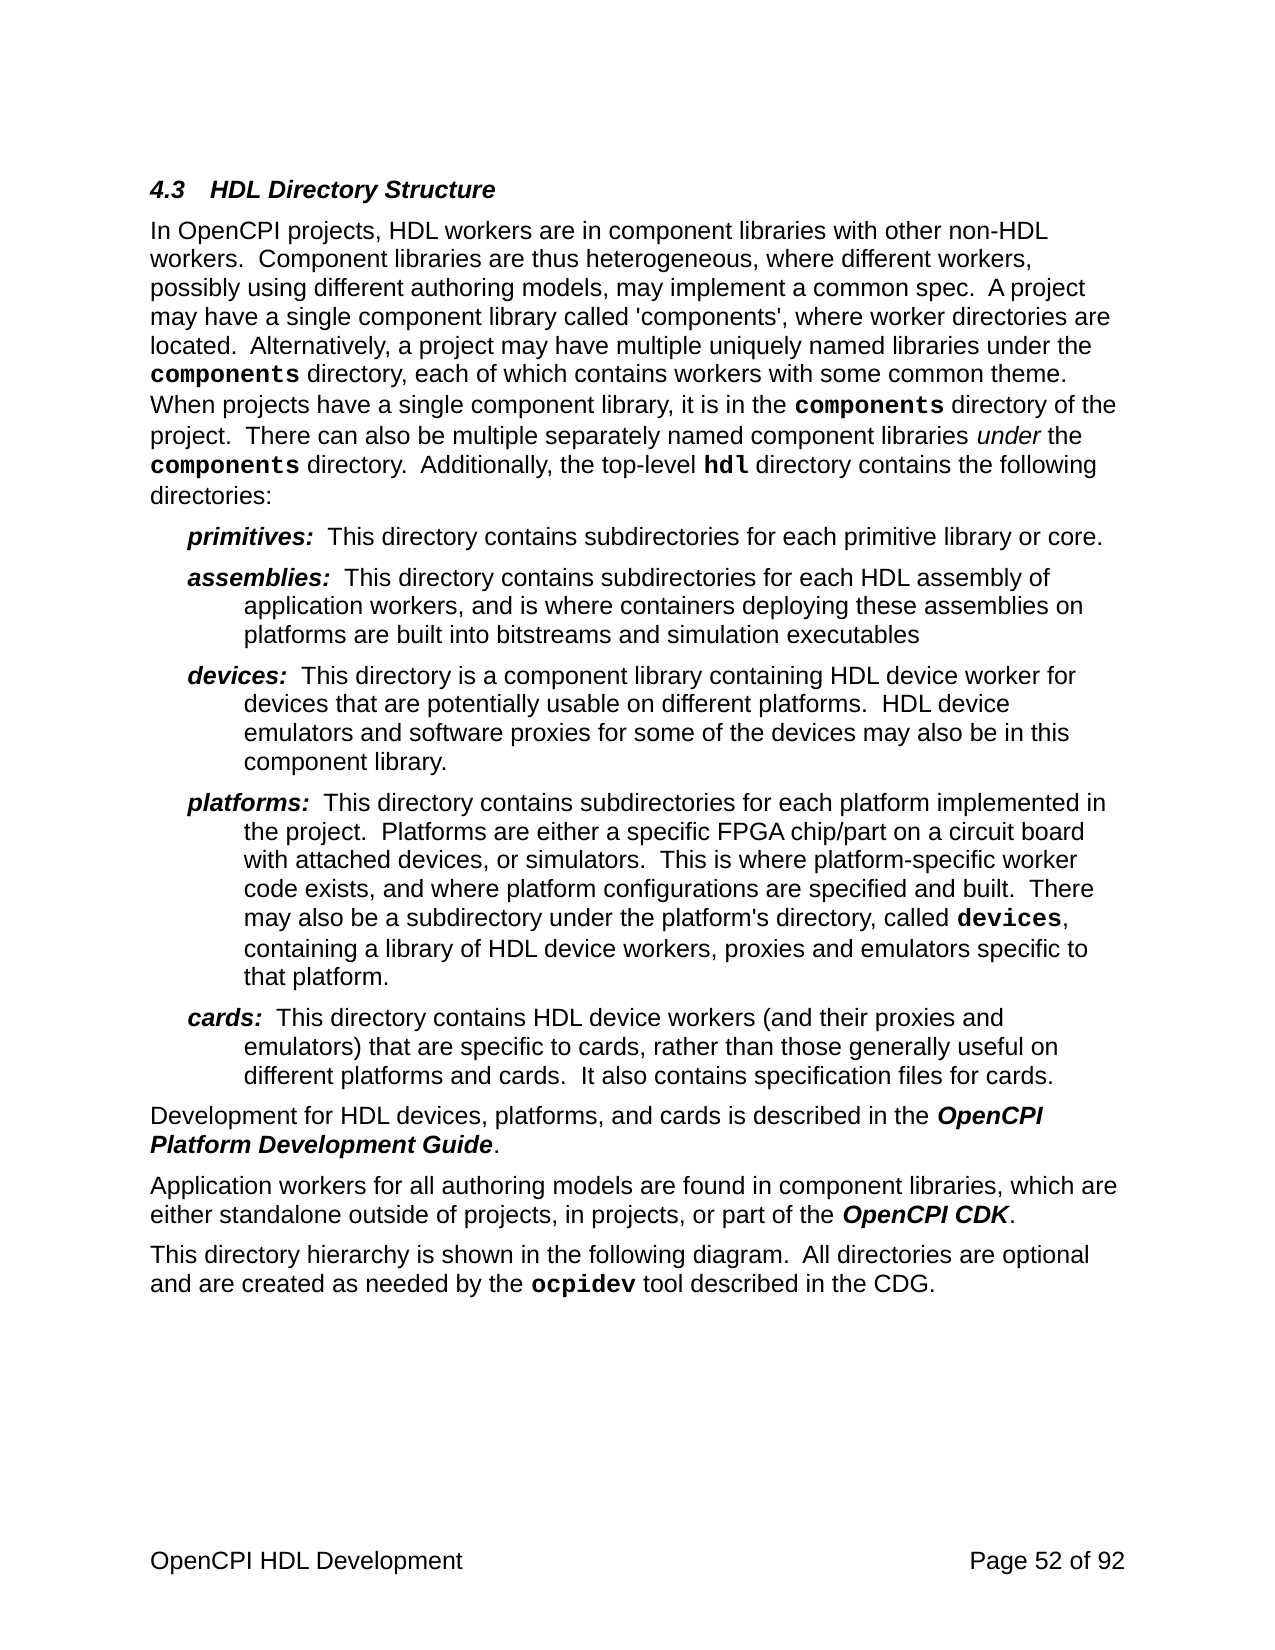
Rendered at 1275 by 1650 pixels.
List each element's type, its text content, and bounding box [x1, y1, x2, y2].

text Development for HDL devices, platforms, and cards is described in the OpenCPI Platform Development Guide. [150, 1101, 1125, 1159]
text Application workers for all authoring models are found in component libraries, which are either standalone outside of projects, in projects, or part of the OpenCPI CDK. [150, 1171, 1125, 1228]
text devices: This directory is a component library containing HDL device worker for devices that are potentially usable on different platforms. HDL device emulators and software proxies for some of the devices may also be in this component library. [187, 661, 1125, 776]
text platforms: This directory contains subdirectories for each platform implemented in the project. Platforms are either a specific FPGA chip/part on a circuit board with attached devices, or simulators. This is where platform-specific worker code exists, and where platform configurations are specified and built. There may also be a subdirectory under the platform's directory, called devices, containing a library of HDL device workers, proxies and emulators specific to that platform. [187, 788, 1125, 991]
subtitle HDL Directory Structure [150, 175, 1125, 204]
text In OpenCPI projects, HDL workers are in component libraries with other non-HDL workers. Component libraries are thus heterogeneous, where different workers, possibly using different authoring models, may implement a common spec. A project may have a single component library called 'components', where worker directories are located. Alternatively, a project may have multiple uniquely named libraries under the components directory, each of which contains workers with some common theme. When projects have a single component library, it is in the components directory of the project. There can also be multiple separately named component libraries under the components directory. Additionally, the top-level hdl directory contains the following directories: [150, 216, 1125, 510]
text cards: This directory contains HDL device workers (and their proxies and emulators) that are specific to cards, rather than those generally useful on different platforms and cards. It also contains specification files for cards. [187, 1003, 1125, 1089]
text assemblies: This directory contains subdirectories for each HDL assembly of application workers, and is where containers deploying these assemblies on platforms are built into bitstreams and simulation executables [187, 562, 1125, 649]
text This directory hierarchy is shown in the following diagram. All directories are optional and are created as needed by the ocpidev tool described in the CDG. [150, 1240, 1125, 1300]
text primitives: This directory contains subdirectories for each primitive library or core. [187, 522, 1125, 551]
